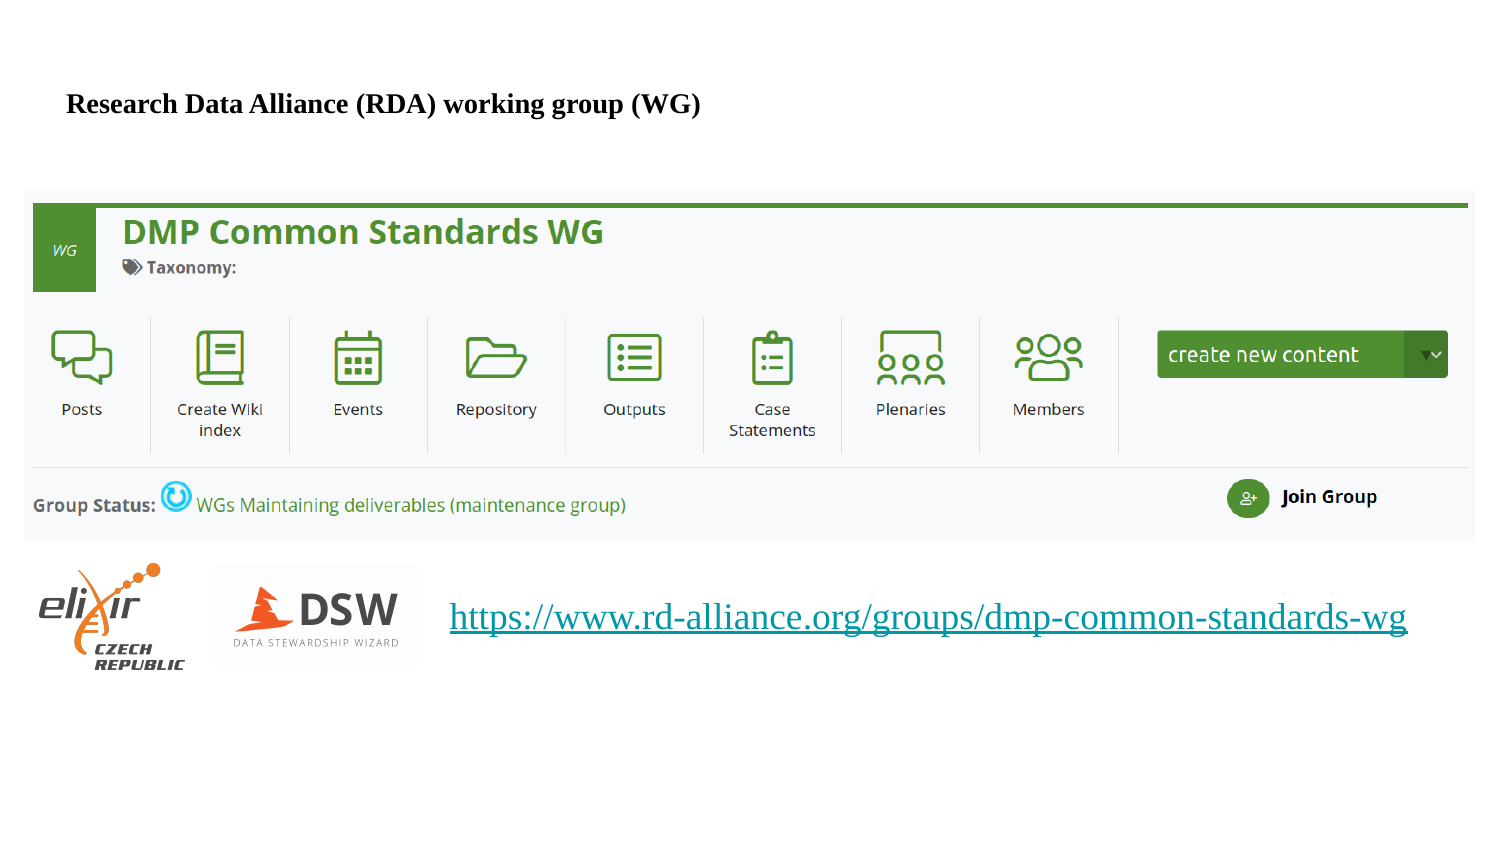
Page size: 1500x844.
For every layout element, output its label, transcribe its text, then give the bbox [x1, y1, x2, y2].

picture [24, 191, 1475, 552]
picture [39, 563, 185, 670]
title Research Data Alliance (RDA) working group (WG) [51, 72, 1449, 167]
picture [214, 563, 418, 670]
text_box https://www.rd-alliance.org/groups/dmp-common-standards-wg [434, 576, 1430, 652]
